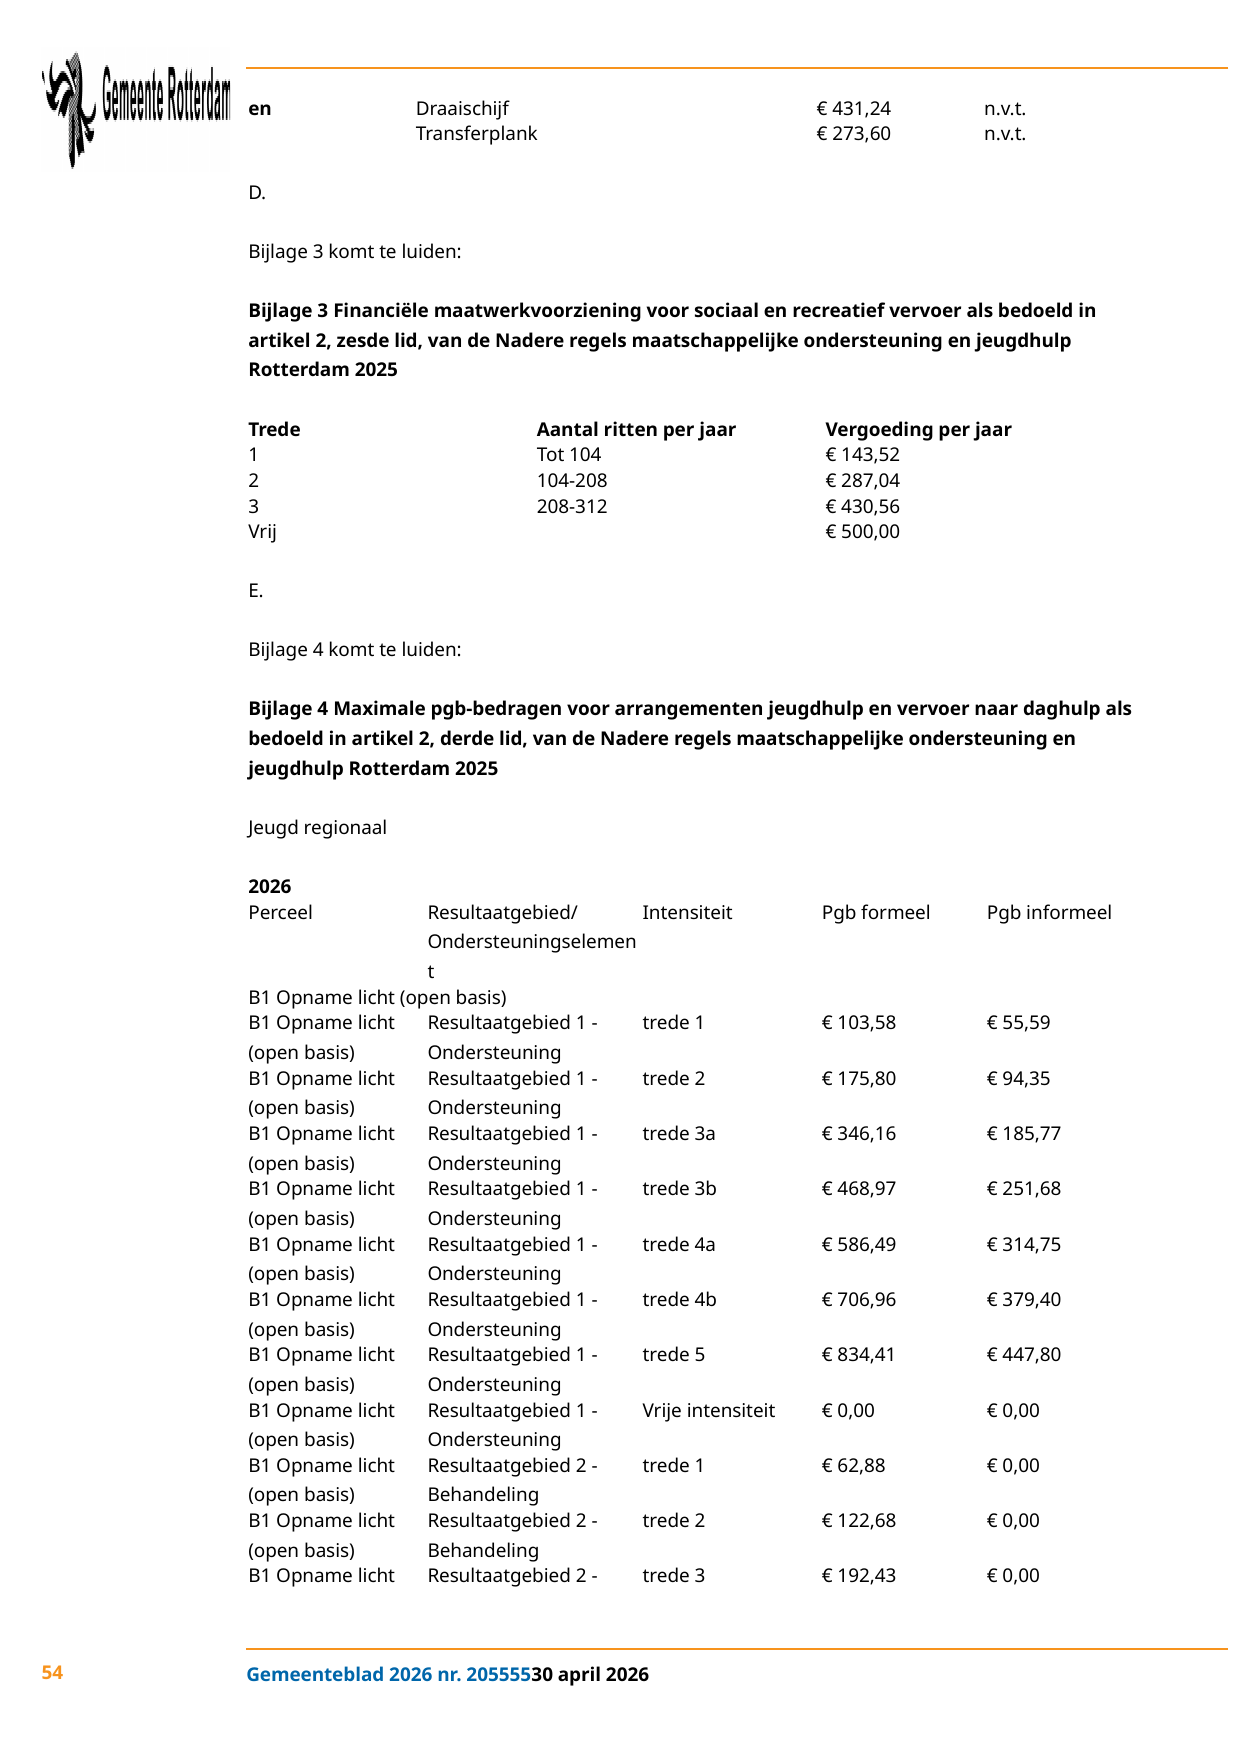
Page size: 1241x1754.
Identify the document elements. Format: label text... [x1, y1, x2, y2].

table_header Aantal ritten per jaar [537, 416, 825, 442]
table_cell 3 [248, 493, 537, 519]
table_cell Resultaatgebied 1 - Ondersteuning [427, 1176, 642, 1231]
table_cell € 0,00 [987, 1452, 1152, 1507]
text Bijlage 4 komt te luiden: [248, 636, 1152, 662]
table_cell n.v.t. [984, 121, 1152, 146]
table_cell Pgb formeel [822, 899, 987, 984]
table_cell B1 Opname licht (open basis) [248, 1397, 427, 1452]
table_cell € 192,43 [822, 1563, 987, 1588]
table_cell Resultaatgebied 1 - Ondersteuning [427, 1231, 642, 1286]
text E. [248, 577, 1152, 603]
table_cell 208-312 [537, 493, 825, 519]
table_cell Resultaatgebied 1 - Ondersteuning [427, 1341, 642, 1397]
table_cell trede 5 [643, 1341, 822, 1397]
table_cell 104-208 [537, 467, 825, 493]
table_cell € 251,68 [987, 1176, 1152, 1231]
table_cell B1 Opname licht (open basis) [248, 984, 822, 1009]
table_cell B1 Opname licht (open basis) [248, 1508, 427, 1563]
table_cell [537, 519, 825, 544]
table_cell € 0,00 [987, 1397, 1152, 1452]
table_cell [822, 984, 987, 1009]
table_cell 1 [248, 442, 537, 467]
picture [41, 47, 231, 172]
text Bijlage 3 komt te luiden: [248, 238, 1152, 264]
table_cell € 175,80 [822, 1065, 987, 1120]
table_cell Resultaatgebied 2 - Behandeling [427, 1508, 642, 1563]
table_cell Resultaatgebied/Ondersteuningselement [427, 899, 642, 984]
table_cell Resultaatgebied 1 - Ondersteuning [427, 1065, 642, 1120]
text D. [248, 179, 1152, 205]
table_cell Pgb informeel [987, 899, 1152, 984]
text Bijlage 3 Financiële maatwerkvoorziening voor sociaal en recreatief vervoer als bedoeld in artikel 2, zesde lid, van de Nadere regels maatschappelijke ondersteuning en jeugdhulp Rotterdam 2025 [248, 297, 1152, 382]
table_cell € 468,97 [822, 1176, 987, 1231]
table_header Trede [248, 416, 537, 442]
table_cell B1 Opname licht (open basis) [248, 1010, 427, 1065]
table_cell € 122,68 [822, 1508, 987, 1563]
table_cell € 62,88 [822, 1452, 987, 1507]
table_cell € 379,40 [987, 1286, 1152, 1341]
table_cell € 586,49 [822, 1231, 987, 1286]
table_cell € 273,60 [816, 121, 984, 146]
text Jeugd regionaal [248, 814, 1152, 840]
table_cell € 103,58 [822, 1010, 987, 1065]
table_header Vergoeding per jaar [825, 416, 1152, 442]
table_cell € 185,77 [987, 1120, 1152, 1176]
table_cell B1 Opname licht (open basis) [248, 1176, 427, 1231]
table_cell € 0,00 [987, 1563, 1152, 1588]
table_cell € 55,59 [987, 1010, 1152, 1065]
table_cell Resultaatgebied 1 - Ondersteuning [427, 1120, 642, 1176]
table_cell € 431,24 [816, 95, 984, 121]
table_cell € 706,96 [822, 1286, 987, 1341]
table_cell B1 Opname licht (open basis) [248, 1341, 427, 1397]
table_cell € 346,16 [822, 1120, 987, 1176]
table_cell B1 Opname licht (open basis) [248, 1231, 427, 1286]
table_cell trede 2 [643, 1508, 822, 1563]
table_cell B1 Opname licht [248, 1563, 427, 1588]
table_cell € 447,80 [987, 1341, 1152, 1397]
table_cell Resultaatgebied 1 - Ondersteuning [427, 1286, 642, 1341]
table_cell Vrij [248, 519, 537, 544]
table_cell en [248, 95, 416, 146]
table_cell € 500,00 [825, 519, 1152, 544]
table_cell trede 4a [643, 1231, 822, 1286]
table_cell Draaischijf [416, 95, 816, 121]
table_cell trede 1 [643, 1452, 822, 1507]
table_cell trede 3a [643, 1120, 822, 1176]
table_cell trede 3b [643, 1176, 822, 1231]
table_cell Perceel [248, 899, 427, 984]
table_cell Transferplank [416, 121, 816, 146]
table_cell [987, 984, 1152, 1009]
table_cell Resultaatgebied 2 [427, 1563, 642, 1588]
table_cell Tot 104 [537, 442, 825, 467]
table_cell Vrije intensiteit [643, 1397, 822, 1452]
table_cell € 0,00 [822, 1397, 987, 1452]
table_cell B1 Opname licht (open basis) [248, 1065, 427, 1120]
table_cell € 287,04 [825, 467, 1152, 493]
table_cell Resultaatgebied 2 - Behandeling [427, 1452, 642, 1507]
table_cell € 314,75 [987, 1231, 1152, 1286]
table_cell trede 1 [643, 1010, 822, 1065]
table_cell trede 2 [643, 1065, 822, 1120]
table_cell n.v.t. [984, 95, 1152, 121]
table_cell B1 Opname licht (open basis) [248, 1286, 427, 1341]
table_cell € 430,56 [825, 493, 1152, 519]
text Bijlage 4 Maximale pgb-bedragen voor arrangementen jeugdhulp en vervoer naar daghulp als bedoeld in artikel 2, derde lid, van de Nadere regels maatschappelijke ondersteuning en jeugdhulp Rotterdam 2025 [248, 696, 1152, 781]
table_cell trede 4b [643, 1286, 822, 1341]
table_cell Intensiteit [643, 899, 822, 984]
table_cell € 834,41 [822, 1341, 987, 1397]
table_cell B1 Opname licht (open basis) [248, 1452, 427, 1507]
table_cell Resultaatgebied 1 - Ondersteuning [427, 1397, 642, 1452]
table_cell € 0,00 [987, 1508, 1152, 1563]
table_cell € 94,35 [987, 1065, 1152, 1120]
table_header 2026 [248, 873, 1152, 899]
table_cell trede 3 [643, 1563, 822, 1588]
table_cell 2 [248, 467, 537, 493]
table_cell B1 Opname licht (open basis) [248, 1120, 427, 1176]
table_cell Resultaatgebied 1 - Ondersteuning [427, 1010, 642, 1065]
table_cell € 143,52 [825, 442, 1152, 467]
